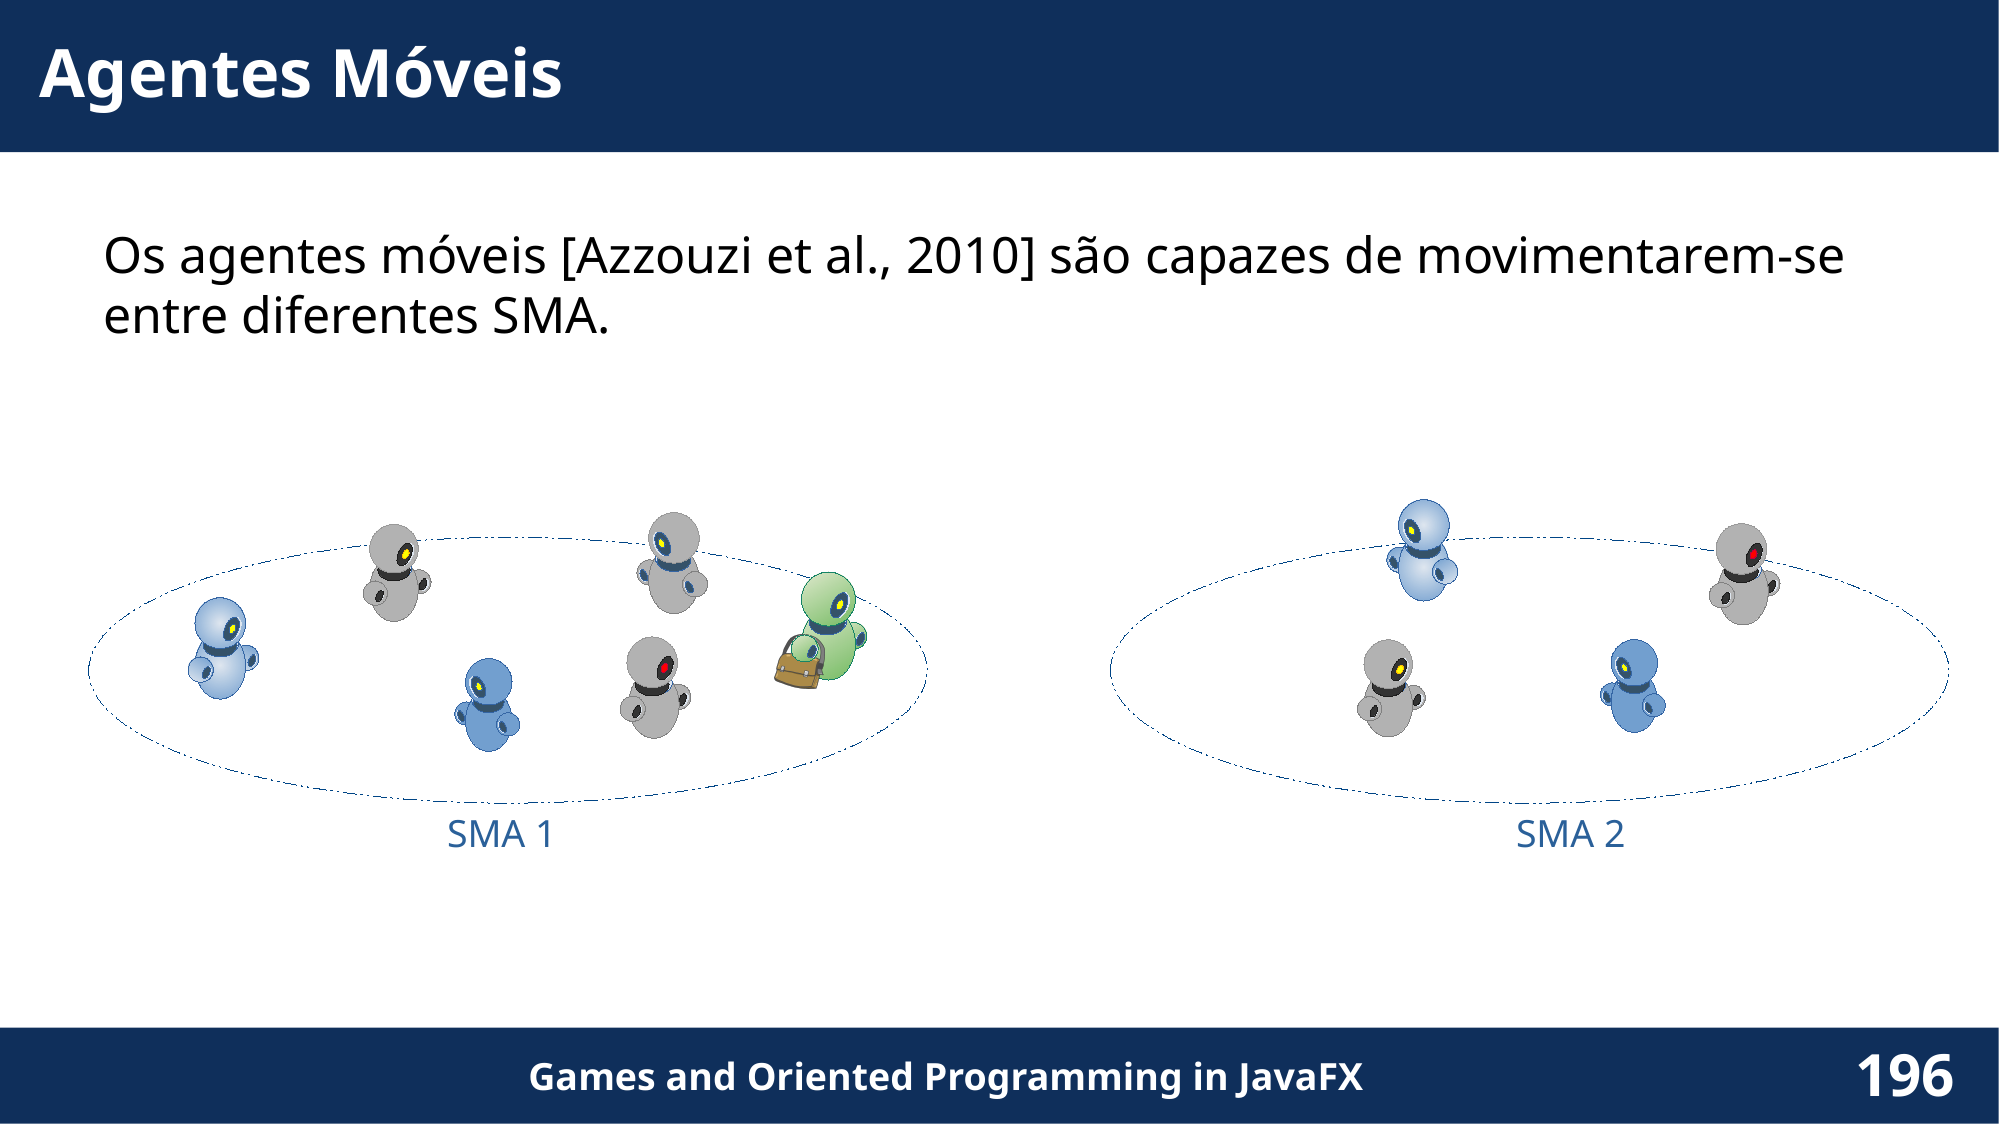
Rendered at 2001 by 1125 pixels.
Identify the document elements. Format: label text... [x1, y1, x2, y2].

text_box [1600, 639, 1666, 733]
text_box SMA 2 [1393, 803, 1748, 863]
text_box [1386, 499, 1458, 602]
text_box [636, 512, 708, 614]
text_box [454, 658, 520, 752]
picture [774, 634, 825, 689]
text_box [1709, 523, 1781, 625]
text_box SMA 1 [324, 803, 680, 863]
text_box [363, 524, 432, 622]
text_box Os agentes móveis [Azzouzi et al., 2010] são capazes de movimentarem-se entre diferentes SMA. [88, 216, 1947, 352]
text_box [791, 572, 867, 681]
text_box [620, 636, 691, 739]
text_box Agentes Móveis [25, 23, 1999, 119]
text_box [1357, 639, 1426, 737]
text_box [188, 597, 259, 700]
